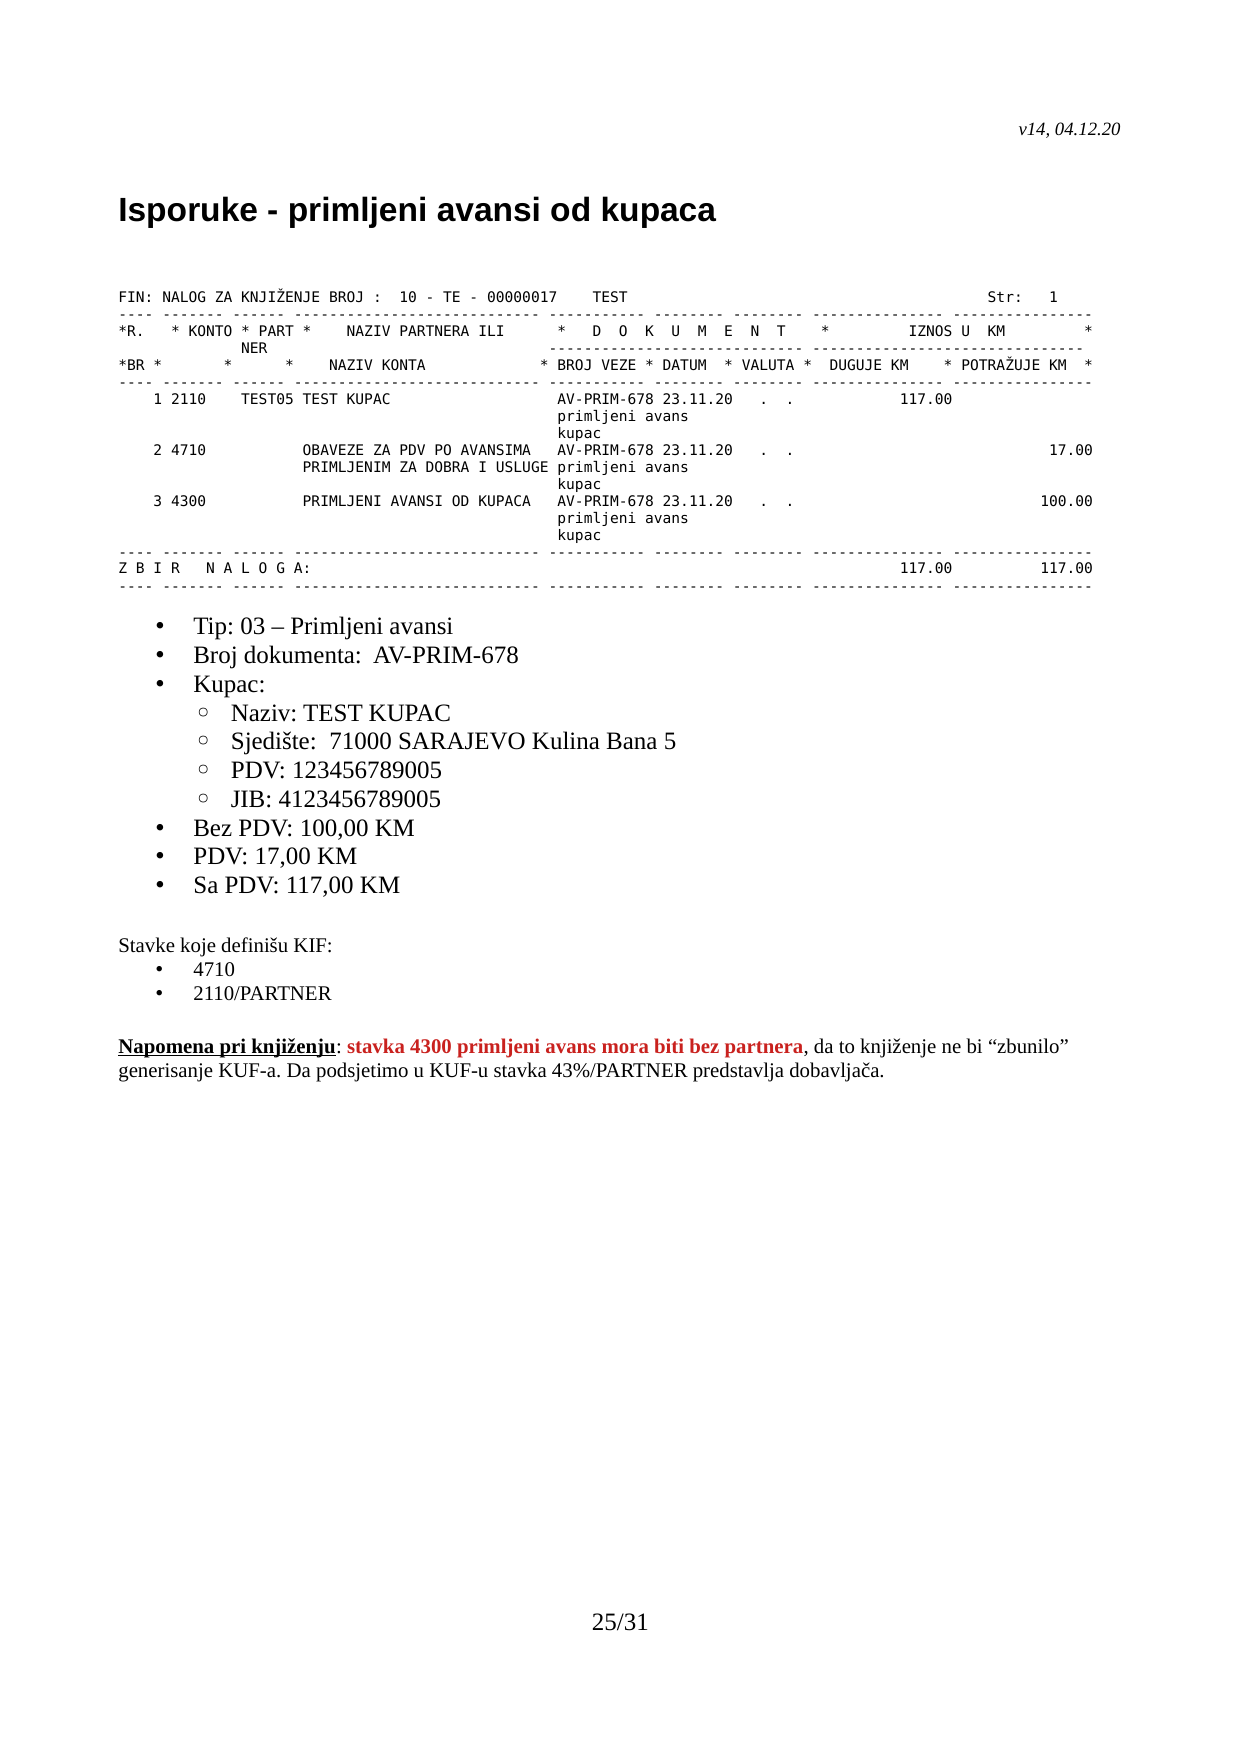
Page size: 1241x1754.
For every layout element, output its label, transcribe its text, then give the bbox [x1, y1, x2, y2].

text primljeni avans [118, 408, 1122, 424]
text PRIMLJENIM ZA DOBRA I USLUGE primljeni avans [118, 458, 1122, 476]
text ---- ------- ------ ---------------------------- ----------- -------- -------- --------------- ---------------- [118, 374, 1122, 391]
text kupac [118, 476, 1122, 492]
text ---- ------- ------ ---------------------------- ----------- -------- -------- --------------- ---------------- [118, 306, 1122, 323]
subtitle Isporuke - primljeni avansi od kupaca [118, 190, 1122, 229]
text 3 4300 PRIMLJENI AVANSI OD KUPACA AV-PRIM-678 23.11.20 . . 100.00 [118, 492, 1122, 509]
list Sjedište: 71000 SARAJEVO Kulina Bana 5 [193, 726, 1122, 755]
list Naziv: TEST KUPAC [193, 698, 1122, 726]
text NER ----------------------------- ------------------------------- [118, 340, 1122, 357]
text 2 4710 OBAVEZE ZA PDV PO AVANSIMA AV-PRIM-678 23.11.20 . . 17.00 [118, 442, 1122, 458]
subtitle 2110/PARTNER [156, 981, 1122, 1005]
text Stavke koje definišu KIF: [118, 933, 1122, 957]
list Bez PDV: 100,00 KM [156, 813, 1122, 841]
list Sa PDV: 117,00 KM [156, 870, 1122, 899]
list Tip: 03 – Primljeni avansi [156, 611, 1122, 640]
text 1 2110 TEST05 TEST KUPAC AV-PRIM-678 23.11.20 . . 117.00 [118, 391, 1122, 408]
list Kupac: [156, 669, 1122, 698]
text ---- ------- ------ ---------------------------- ----------- -------- -------- --------------- ---------------- [118, 543, 1122, 560]
list PDV: 123456789005 [193, 755, 1122, 784]
text primljeni avans [118, 509, 1122, 526]
list 4710 [156, 957, 1122, 981]
text kupac [118, 424, 1122, 442]
list PDV: 17,00 KM [156, 841, 1122, 870]
text kupac [118, 526, 1122, 543]
subtitle Napomena pri knjiženju: stavka 4300 primljeni avans mora biti bez partnera, da to knjiženje ne bi “zbunilo” generisanje KUF-a. Da podsjetimo u KUF-u stavka 43%/PARTNER predstavlja dobavljača. [118, 1034, 1122, 1082]
list Broj dokumenta: AV-PRIM-678 [156, 640, 1122, 669]
text *R. * KONTO * PART * NAZIV PARTNERA ILI * D O K U M E N T * IZNOS U KM * [118, 323, 1122, 340]
list JIB: 4123456789005 [193, 784, 1122, 813]
text Z B I R N A L O G A: 117.00 117.00 [118, 560, 1122, 577]
text FIN: NALOG ZA KNJIŽENJE BROJ : 10 - TE - 00000017 TEST Str: 1 [118, 289, 1122, 306]
text ---- ------- ------ ---------------------------- ----------- -------- -------- --------------- ---------------- [118, 577, 1122, 594]
text *BR * * * NAZIV KONTA * BROJ VEZE * DATUM * VALUTA * DUGUJE KM * POTRAŽUJE KM * [118, 357, 1122, 374]
